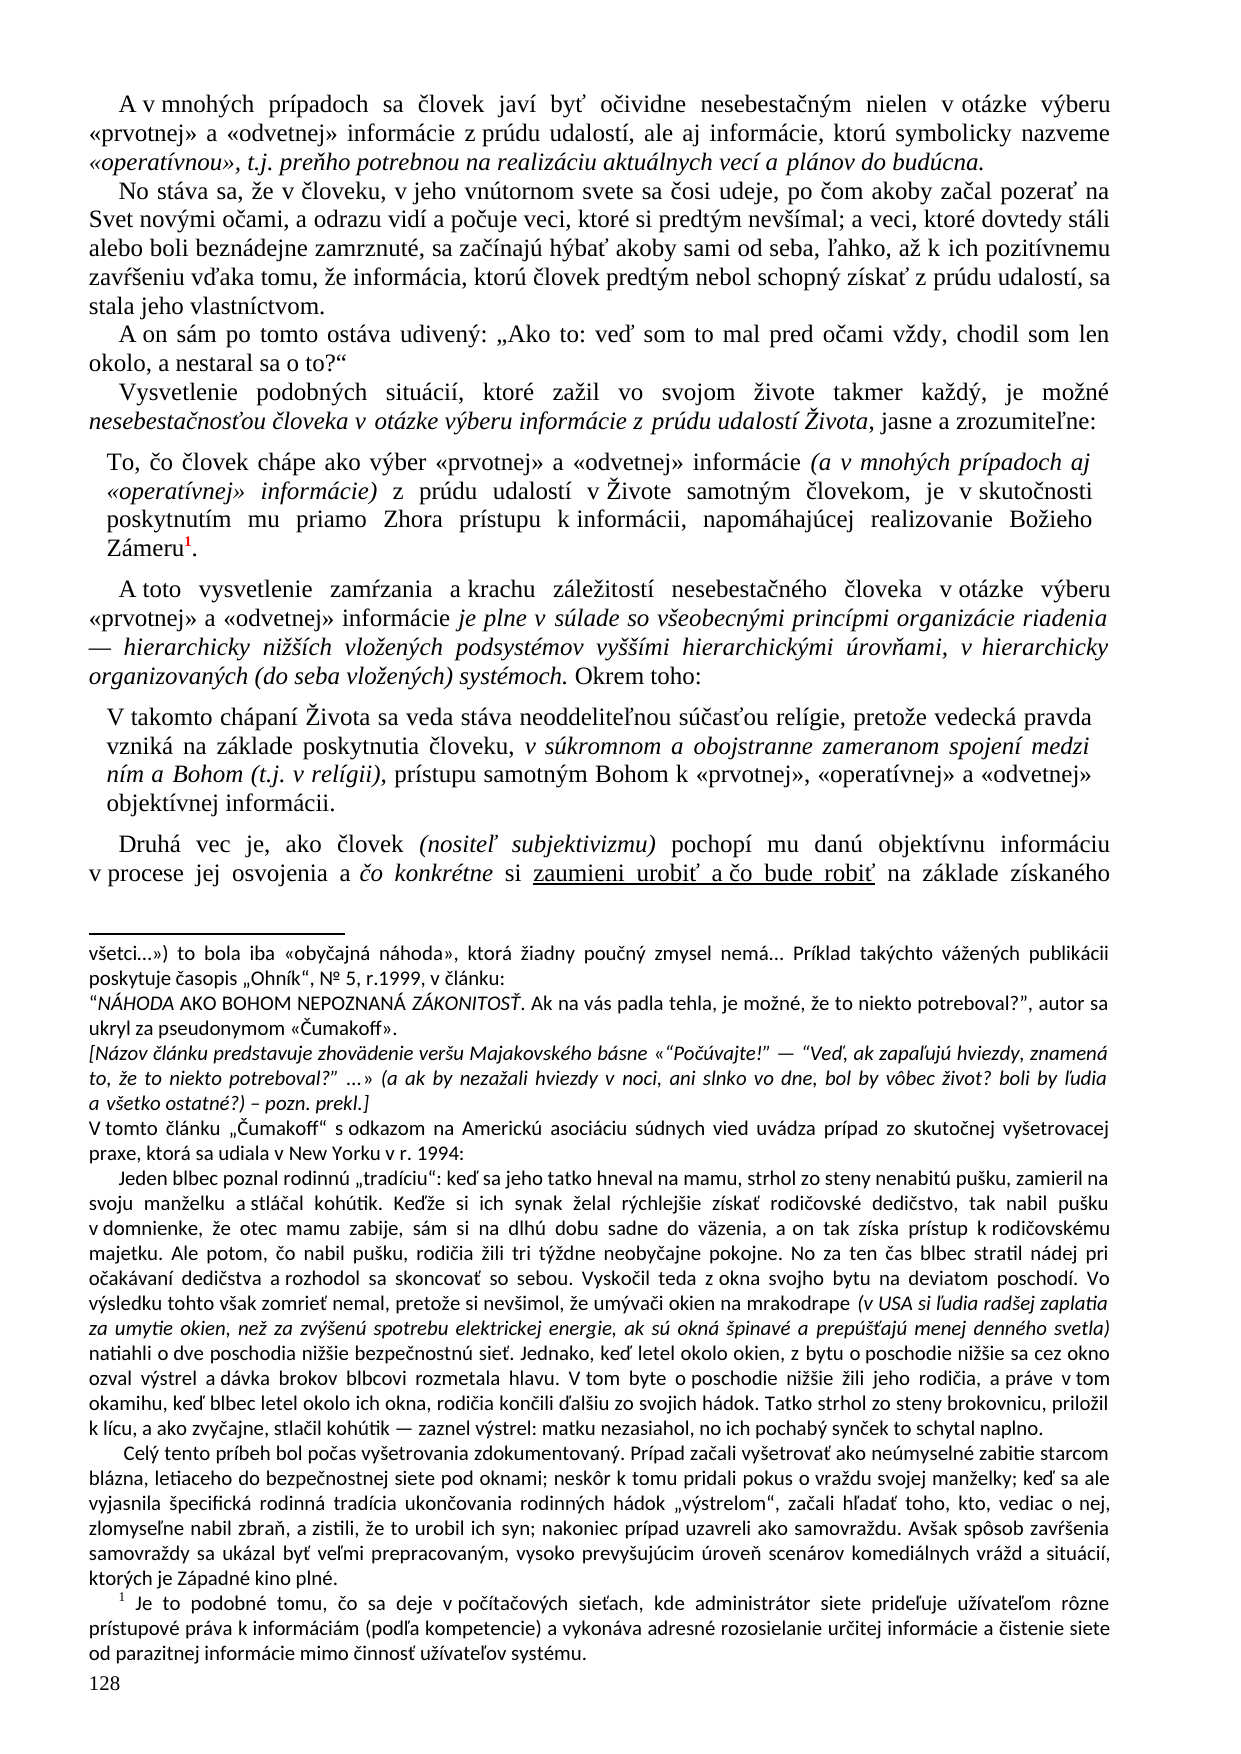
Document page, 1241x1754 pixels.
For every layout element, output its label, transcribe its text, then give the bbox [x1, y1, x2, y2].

text Druhá vec je, ako človek (nositeľ subjektivizmu) pochopí mu danú objektívnu informáciu v procese jej osvojenia a čo konkrétne si zaumieni urobiť a čo bude robiť na základe získaného [89, 829, 1110, 887]
text Jeden blbec poznal rodinnú „tradíciu“: keď sa jeho tatko hneval na mamu, strhol zo steny nenabitú pušku, zamieril na svoju manželku a stláčal kohútik. Keďže si ich synak želal rýchlejšie získať rodičovské dedičstvo, tak nabil pušku v domnienke, že otec mamu zabije, sám si na dlhú dobu sadne do väzenia, a on tak získa prístup k rodičovskému majetku. Ale potom, čo nabil pušku, rodičia žili tri týždne neobyčajne pokojne. No za ten čas blbec stratil nádej pri očakávaní dedičstva a rozhodol sa skoncovať so sebou. Vyskočil teda z okna svojho bytu na deviatom poschodí. Vo výsledku tohto však zomrieť nemal, pretože si nevšimol, že umývači okien na mrakodrape (v USA si ľudia radšej zaplatia za umytie okien, než za zvýšenú spotrebu elektrickej energie, ak sú okná špinavé a prepúšťajú menej denného svetla) natiahli o dve poschodia nižšie bezpečnostnú sieť. Jednako, keď letel okolo okien, z bytu o poschodie nižšie sa cez okno ozval výstrel a dávka brokov blbcovi rozmetala hlavu. V tom byte o poschodie nižšie žili jeho rodičia, a práve v tom okamihu, keď blbec letel okolo ich okna, rodičia končili ďalšiu zo svojich hádok. Tatko strhol zo steny brokovnicu, priložil k lícu, a ako zvyčajne, stlačil kohútik — zaznel výstrel: matku nezasiahol, no ich pochabý synček to schytal naplno. [89, 1165, 1110, 1440]
text No stáva sa, že v človeku, v jeho vnútornom svete sa čosi udeje, po čom akoby začal pozerať na Svet novými očami, a odrazu vidí a počuje veci, ktoré si predtým nevšímal; a veci, ktoré dovtedy stáli alebo boli beznádejne zamrznuté, sa začínajú hýbať akoby sami od seba, ľahko, až k ich pozitívnemu zavŕšeniu vďaka tomu, že informácia, ktorú človek predtým nebol schopný získať z prúdu udalostí, sa stala jeho vlastníctvom. [89, 176, 1110, 319]
text [Názov článku predstavuje zhovädenie veršu Majakovského básne «“Počúvajte!” — “Veď, ak zapaľujú hviezdy, znamená to, že to niekto potreboval?” ...» (a ak by nezažali hviezdy v noci, ani slnko vo dne, bol by vôbec život? boli by ľudia a všetko ostatné?) – pozn. prekl.] [89, 1040, 1110, 1115]
text V takomto chápaní Života sa veda stáva neoddeliteľnou súčasťou relígie, pretože vedecká pravda vzniká na základe poskytnutia človeku, v súkromnom a obojstranne zameranom spojení medzi ním a Bohom (t.j. v relígii), prístupu samotným Bohom k «prvotnej», «operatívnej» a «odvetnej» objektívnej informácii. [106, 702, 1093, 817]
text Je to podobné tomu, čo sa deje v počítačových sieťach, kde administrátor siete prideľuje užívateľom rôzne prístupové práva k informáciám (podľa kompetencie) a vykonáva adresné rozosielanie určitej informácie a čistenie siete od parazitnej informácie mimo činnosť užívateľov systému. [89, 1590, 1110, 1665]
text “NÁHODA AKO BOHOM NEPOZNANÁ ZÁKONITOSŤ. Ak na vás padla tehla, je možné, že to niekto potreboval?”, autor sa ukryl za pseudonymom «Čumakoff». [89, 990, 1110, 1040]
text Celý tento príbeh bol počas vyšetrovania zdokumentovaný. Prípad začali vyšetrovať ako neúmyselné zabitie starcom blázna, letiaceho do bezpečnostnej siete pod oknami; neskôr k tomu pridali pokus o vraždu svojej manželky; keď sa ale vyjasnila špecifická rodinná tradícia ukončovania rodinných hádok „výstrelom“, začali hľadať toho, kto, vediac o nej, zlomyseľne nabil zbraň, a zistili, že to urobil ich syn; nakoniec prípad uzavreli ako samovraždu. Avšak spôsob zavŕšenia samovraždy sa ukázal byť veľmi prepracovaným, vysoko prevyšujúcim úroveň scenárov komediálnych vrážd a situácií, ktorých je Západné kino plné. [89, 1440, 1110, 1590]
text Vysvetlenie podobných situácií, ktoré zažil vo svojom živote takmer každý, je možné nesebestačnosťou človeka v otázke výberu informácie z prúdu udalostí Života, jasne a zrozumiteľne: [89, 377, 1110, 434]
text A on sám po tomto ostáva udivený: „Ako to: veď som to mal pred očami vždy, chodil som len okolo, a nestaral sa o to?“ [89, 319, 1110, 377]
text všetci…») to bola iba «obyčajná náhoda», ktorá žiadny poučný zmysel nemá... Príklad takýchto vážených publikácii poskytuje časopis „Ohník“, № 5, r.1999, v článku: [89, 940, 1110, 990]
text A v mnohých prípadoch sa človek javí byť očividne nesebestačným nielen v otázke výberu «prvotnej» a «odvetnej» informácie z prúdu udalostí, ale aj informácie, ktorú symbolicky nazveme «operatívnou», t.j. preňho potrebnou na realizáciu aktuálnych vecí a plánov do budúcna. [89, 89, 1110, 176]
text To, čo človek chápe ako výber «prvotnej» a «odvetnej» informácie (a v mnohých prípadoch aj «operatívnej» informácie) z prúdu udalostí v Živote samotným človekom, je v skutočnosti poskytnutím mu priamo Zhora prístupu k informácii, napomáhajúcej realizovanie Božieho Zámeru. [106, 447, 1093, 562]
text V tomto článku „Čumakoff“ s odkazom na Americkú asociáciu súdnych vied uvádza prípad zo skutočnej vyšetrovacej praxe, ktorá sa udiala v New Yorku v r. 1994: [89, 1115, 1110, 1165]
text A toto vysvetlenie zamŕzania a krachu záležitostí nesebestačného človeka v otázke výberu «prvotnej» a «odvetnej» informácie je plne v súlade so všeobecnými princípmi organizácie riadenia — hierarchicky nižších vložených podsystémov vyššími hierarchickými úrovňami, v hierarchicky organizovaných (do seba vložených) systémoch. Okrem toho: [89, 574, 1110, 689]
